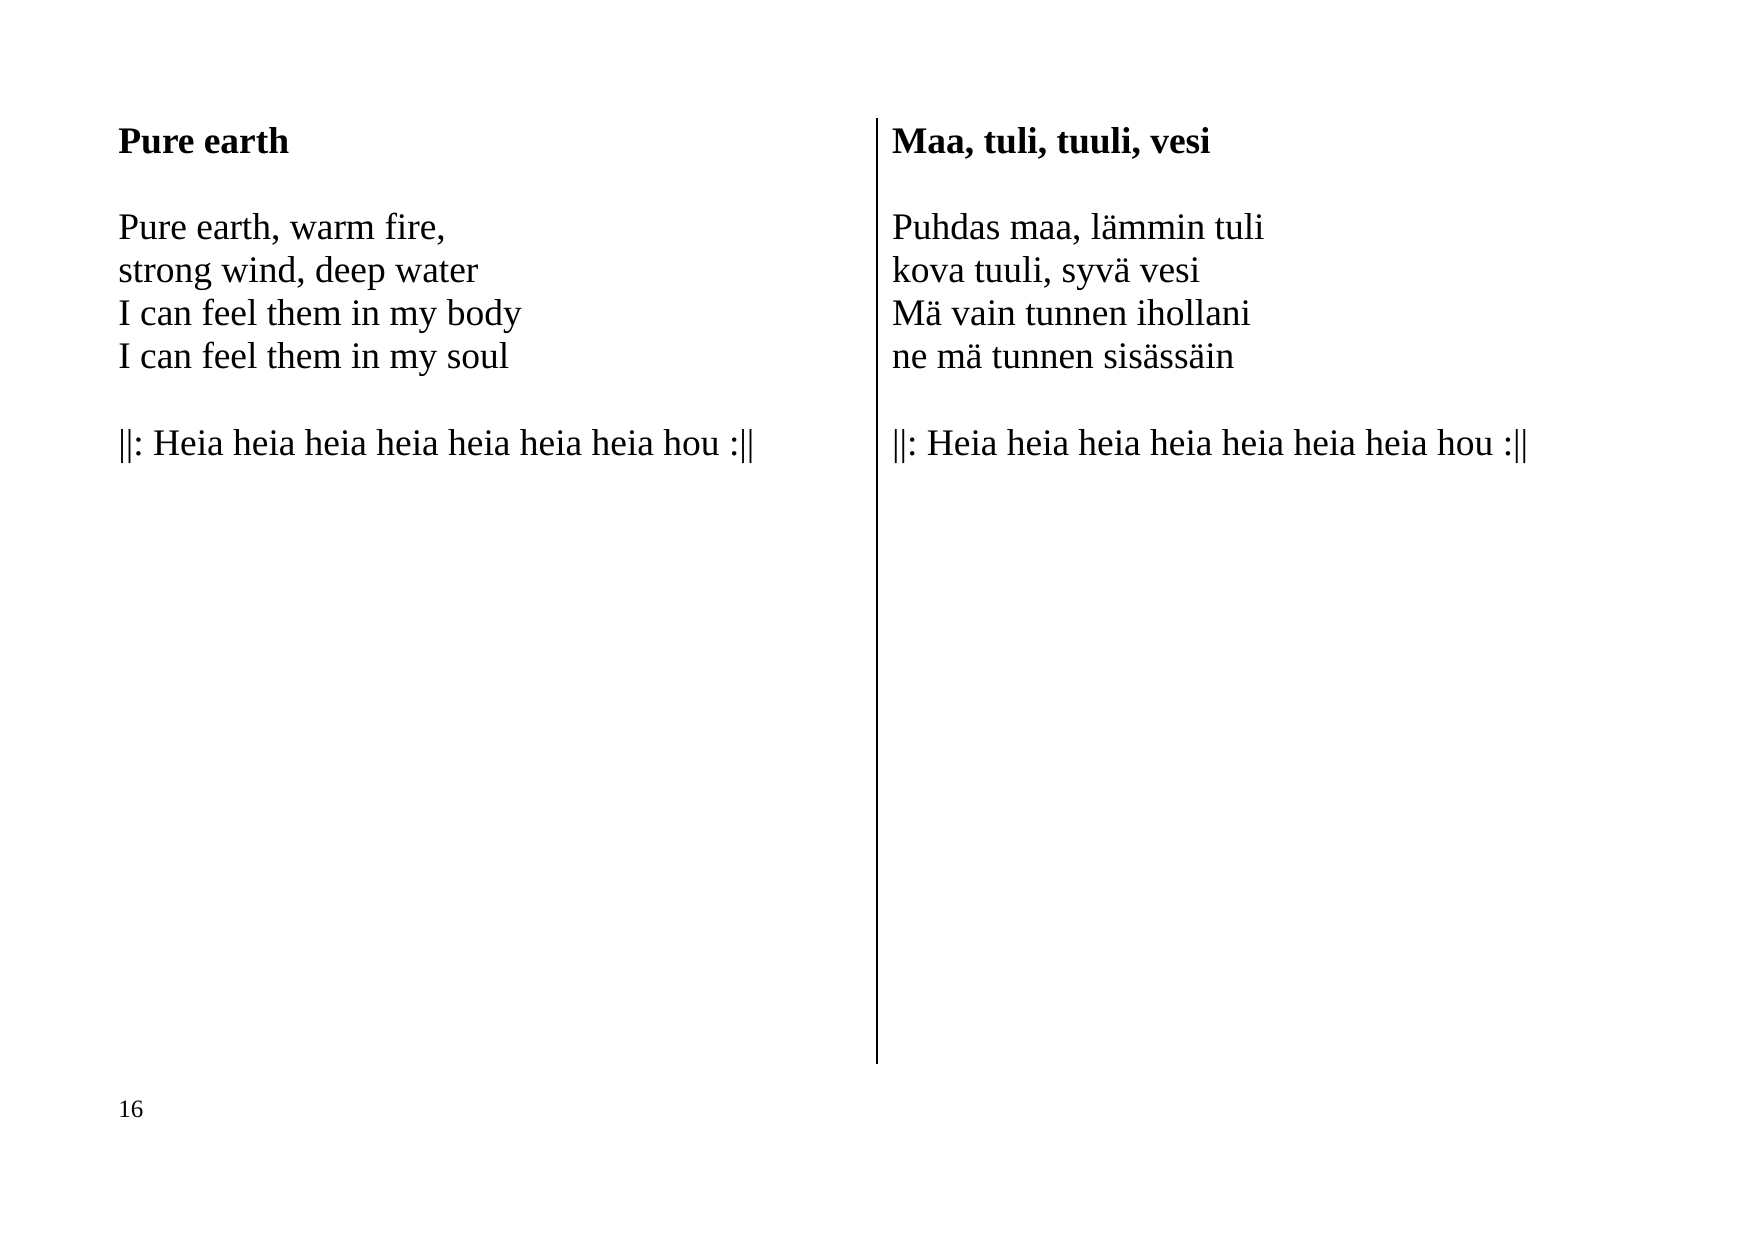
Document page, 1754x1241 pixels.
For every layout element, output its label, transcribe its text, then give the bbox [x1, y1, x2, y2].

text ne mä tunnen sisässäin [892, 334, 1635, 377]
text I can feel them in my body [118, 291, 862, 334]
text kova tuuli, syvä vesi [892, 247, 1635, 291]
text ||: Heia heia heia heia heia heia heia hou :|| [118, 420, 862, 463]
text I can feel them in my soul [118, 334, 862, 377]
text Pure earth [118, 118, 862, 161]
text Mä vain tunnen ihollani [892, 291, 1635, 334]
text Puhdas maa, lämmin tuli [892, 204, 1635, 247]
text strong wind, deep water [118, 247, 862, 291]
text Pure earth, warm fire, [118, 204, 862, 247]
text Maa, tuli, tuuli, vesi [892, 118, 1635, 161]
text ||: Heia heia heia heia heia heia heia hou :|| [892, 420, 1635, 463]
